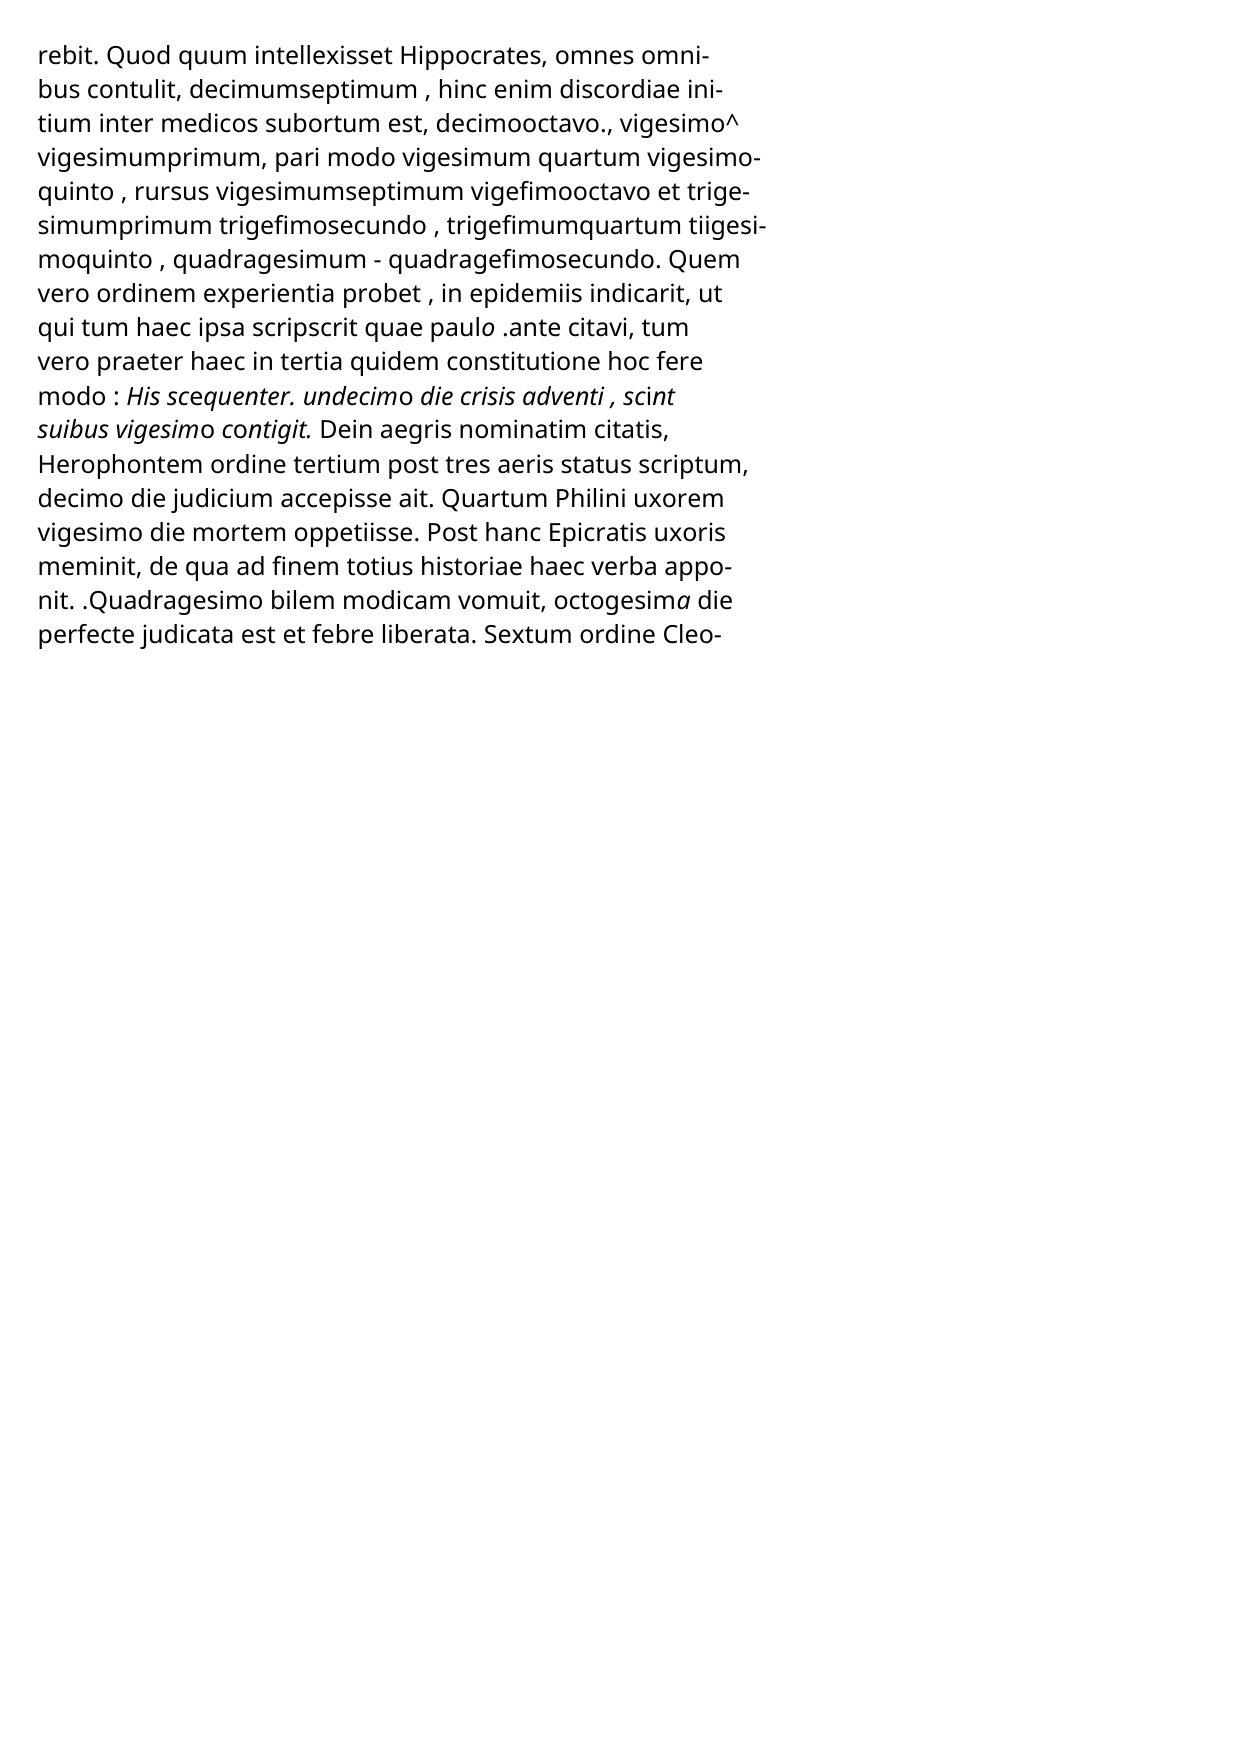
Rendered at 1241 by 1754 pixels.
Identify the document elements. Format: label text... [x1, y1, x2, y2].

text rebit. Quod quum intellexisset Hippocrates, omnes omni- bus contulit, decimumseptimum , hinc enim discordiae ini- tium inter medicos subortum est, decimooctavo., vigesimo^ vigesimumprimum, pari modo vigesimum quartum vigesimo- quinto , rursus vigesimumseptimum vigefimooctavo et trige- simumprimum trigefimosecundo , trigefimumquartum tiigesi- moquinto , quadragesimum - quadragefimosecundo. Quem vero ordinem experientia probet , in epidemiis indicarit, ut qui tum haec ipsa scripscrit quae paulo .ante citavi, tum vero praeter haec in tertia quidem constitutione hoc fere modo : His scequenter. undecimo die crisis adventi , scint suibus vigesimo contigit. Dein aegris nominatim citatis, Herophontem ordine tertium post tres aeris status scriptum, decimo die judicium accepisse ait. Quartum Philini uxorem vigesimo die mortem oppetiisse. Post hanc Epicratis uxoris meminit, de qua ad finem totius historiae haec verba appo- nit. .Quadragesimo bilem modicam vomuit, octogesima die perfecte judicata est et febre liberata. Sextum ordine Cleo- [37, 37, 1203, 651]
